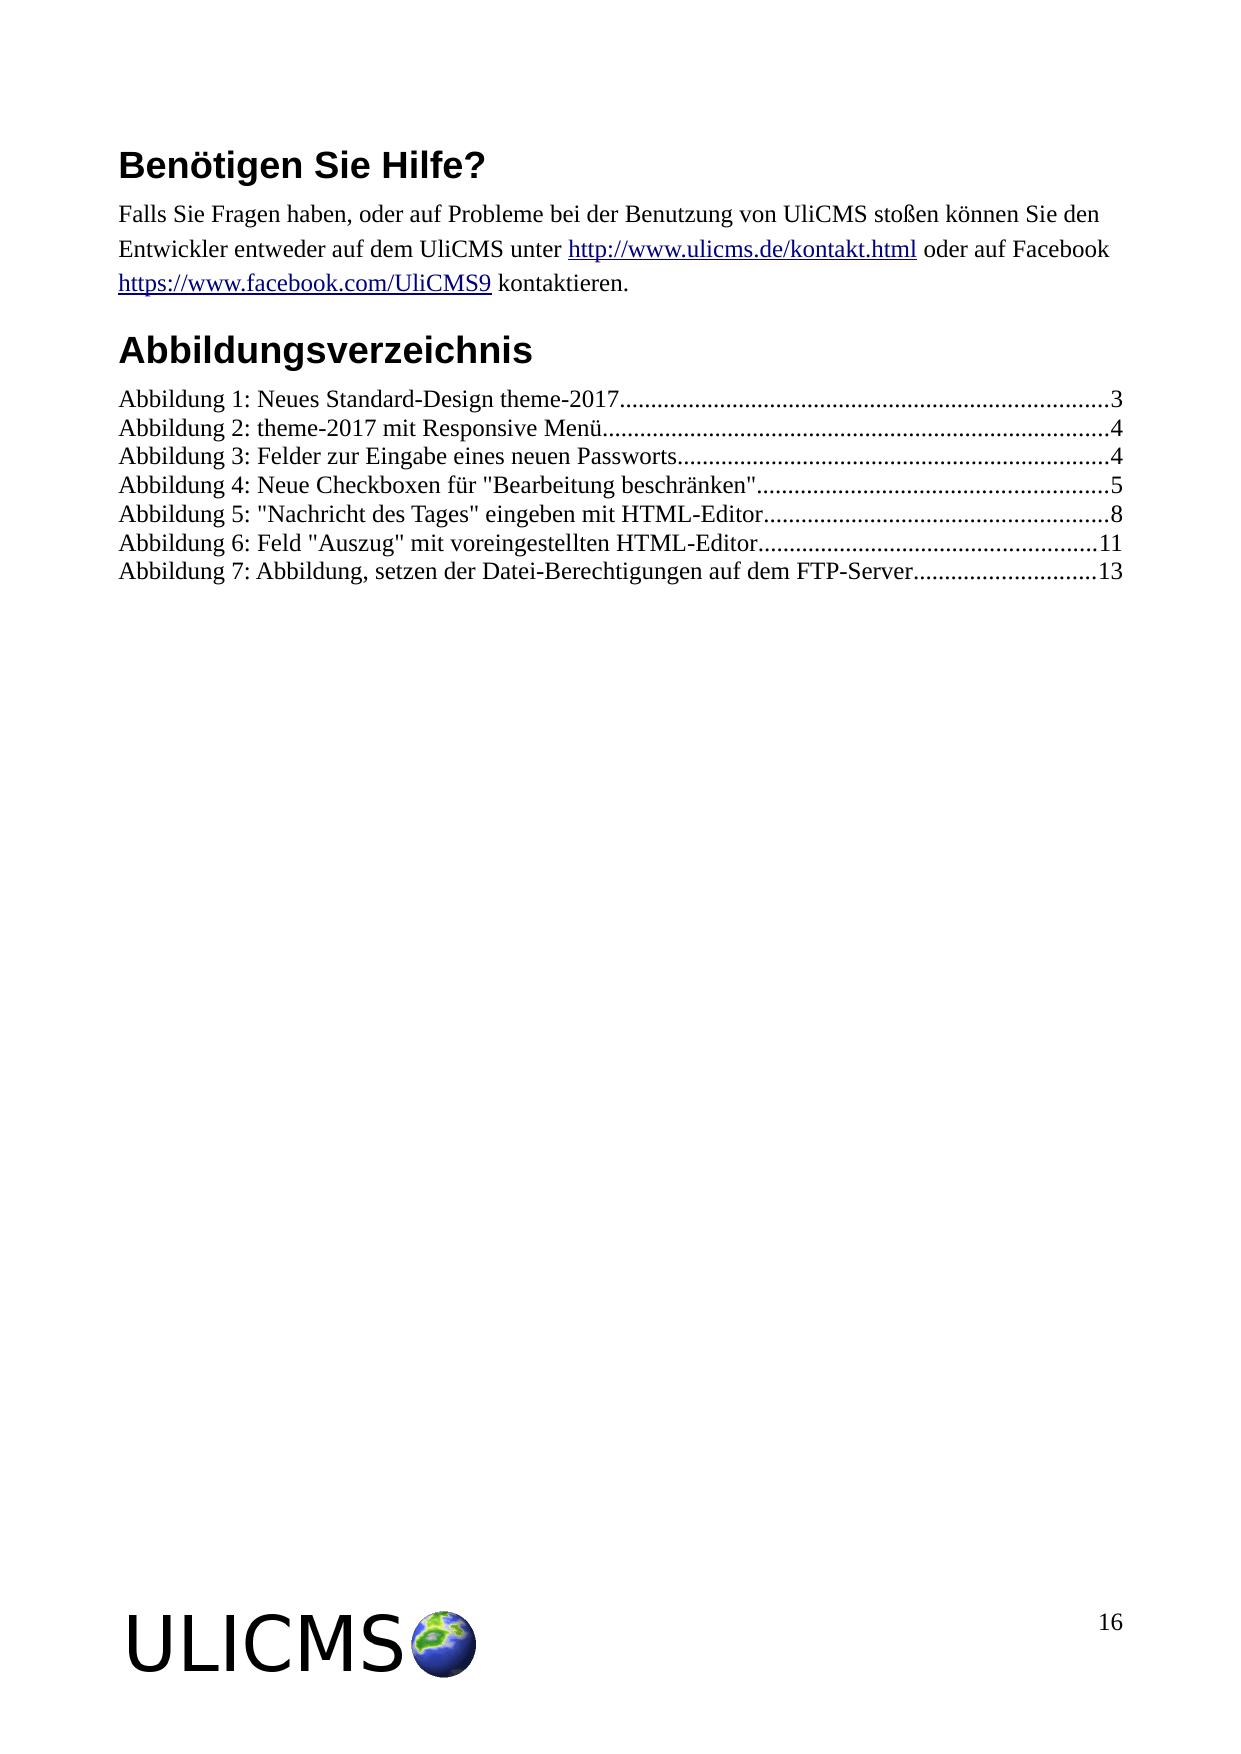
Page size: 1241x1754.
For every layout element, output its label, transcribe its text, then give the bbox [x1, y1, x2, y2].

text Abbildung 2: theme-2017 mit Responsive Menü 4 [118, 413, 1123, 441]
picture [118, 1607, 479, 1681]
text Abbildung 5: "Nachricht des Tages" eingeben mit HTML-Editor 8 [118, 499, 1123, 528]
subtitle Benötigen Sie Hilfe? [118, 143, 1123, 187]
text Abbildung 7: Abbildung, setzen der Datei-Berechtigungen auf dem FTP-Server 13 [118, 556, 1123, 585]
subtitle Abbildungsverzeichnis [118, 328, 1123, 371]
text Abbildung 3: Felder zur Eingabe eines neuen Passworts 4 [118, 441, 1123, 470]
text Falls Sie Fragen haben, oder auf Probleme bei der Benutzung von UliCMS stoßen können Sie den Entwickler entweder auf dem UliCMS unter http://www.ulicms.de/kontakt.html oder auf Facebook https://www.facebook.com/UliCMS9 kontaktieren. [118, 199, 1123, 297]
text Abbildung 4: Neue Checkboxen für "Bearbeitung beschränken" 5 [118, 470, 1123, 499]
text Abbildung 1: Neues Standard-Design theme-2017 3 [118, 384, 1123, 413]
text Abbildung 6: Feld "Auszug" mit voreingestellten HTML-Editor 11 [118, 528, 1123, 556]
